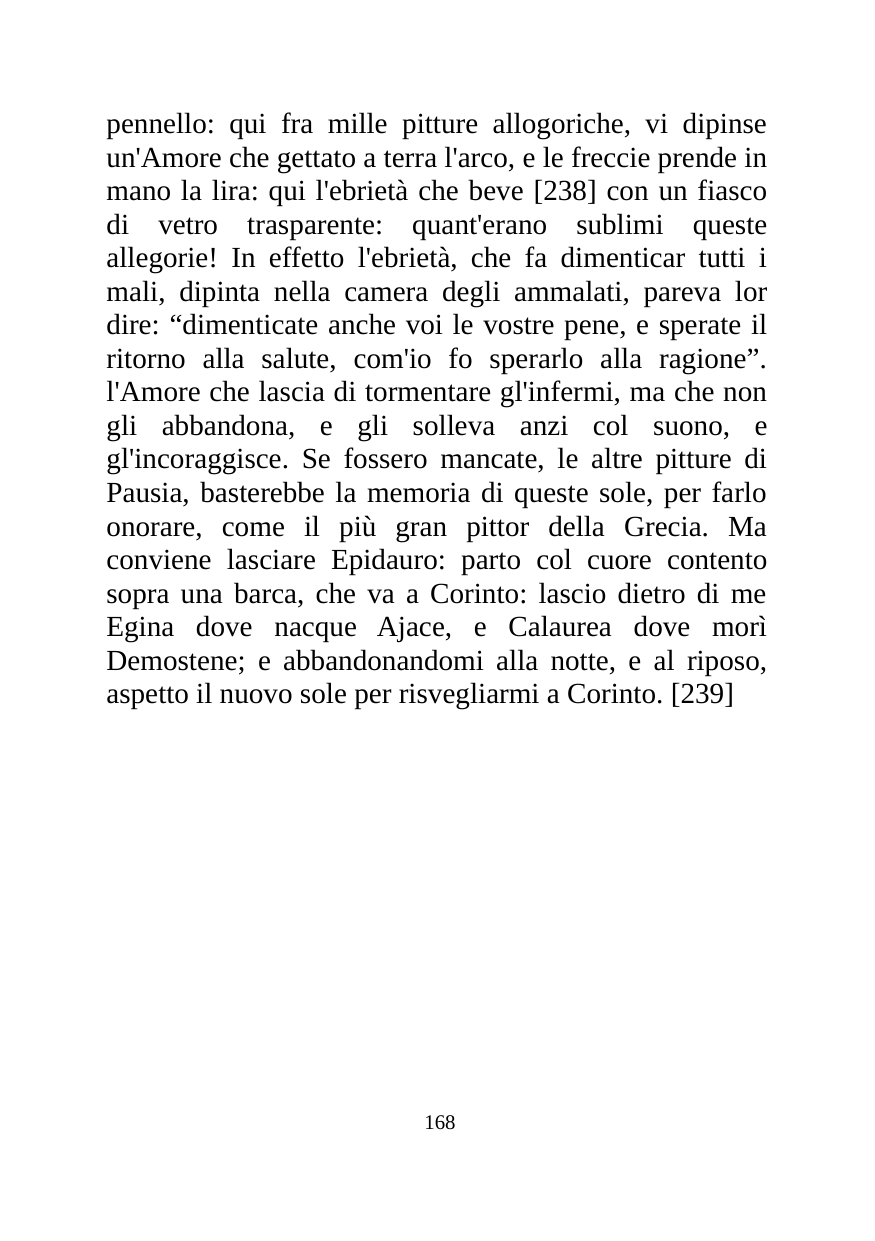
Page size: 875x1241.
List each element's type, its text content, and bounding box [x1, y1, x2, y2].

text pennello: qui fra mille pitture allogoriche, vi dipinse un'Amore che gettato a terra l'arco, e le freccie prende in mano la lira: qui l'ebrietà che beve [238] con un fiasco di vetro trasparente: quant'erano sublimi queste allegorie! In effetto l'ebrietà, che fa dimenticar tutti i mali, dipinta nella camera degli ammalati, pareva lor dire: “dimenticate anche voi le vostre pene, e sperate il ritorno alla salute, com'io fo sperarlo alla ragione”. l'Amore che lascia di tormentare gl'infermi, ma che non gli abbandona, e gli solleva anzi col suono, e gl'incoraggisce. Se fossero mancate, le altre pitture di Pausia, basterebbe la memoria di queste sole, per farlo onorare, come il più gran pittor della Grecia. Ma conviene lasciare Epidauro: parto col cuore contento sopra una barca, che va a Corinto: lascio dietro di me Egina dove nacque Ajace, e Calaurea dove morì Demostene; e abbandonandomi alla notte, e al riposo, aspetto il nuovo sole per risvegliarmi a Corinto. [239] [106, 106, 768, 710]
